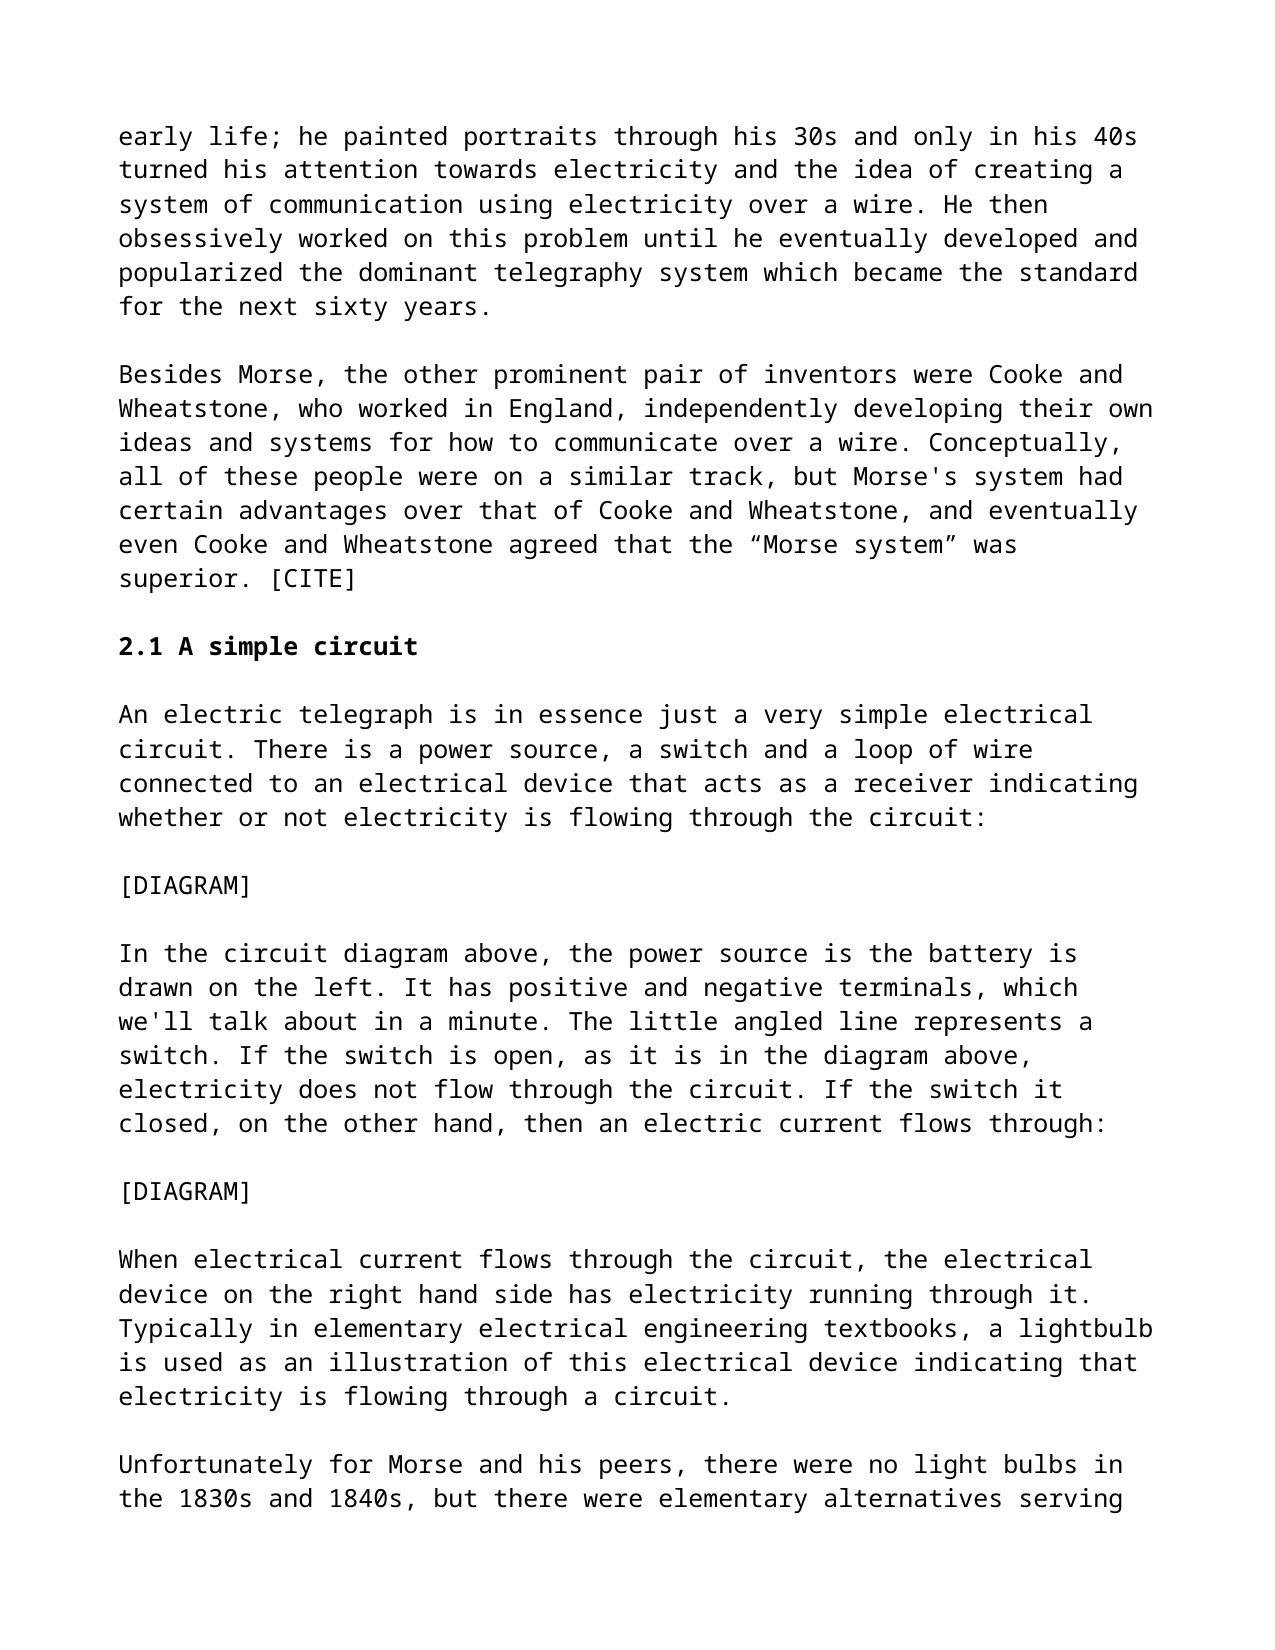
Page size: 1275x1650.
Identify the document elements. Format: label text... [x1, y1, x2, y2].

text [DIAGRAM] [118, 1174, 1157, 1208]
text In the circuit diagram above, the power source is the battery is drawn on the left. It has positive and negative terminals, which we'll talk about in a minute. The little angled line represents a switch. If the switch is open, as it is in the diagram above, electricity does not flow through the circuit. If the switch it closed, on the other hand, then an electric current flows through: [118, 936, 1157, 1140]
text Unfortunately for Morse and his peers, there were no light bulbs in the 1830s and 1840s, but there were elementary alternatives serving [118, 1447, 1157, 1515]
text An electric telegraph is in essence just a very simple electrical circuit. There is a power source, a switch and a loop of wire connected to an electrical device that acts as a receiver indicating whether or not electricity is flowing through the circuit: [118, 697, 1157, 833]
text [DIAGRAM] [118, 867, 1157, 902]
text early life; he painted portraits through his 30s and only in his 40s turned his attention towards electricity and the idea of creating a system of communication using electricity over a wire. He then obsessively worked on this problem until he eventually developed and popularized the dominant telegraphy system which became the standard for the next sixty years. [118, 118, 1157, 322]
text Besides Morse, the other prominent pair of inventors were Cooke and Wheatstone, who worked in England, independently developing their own ideas and systems for how to communicate over a wire. Conceptually, all of these people were on a similar track, but Morse's system had certain advantages over that of Cooke and Wheatstone, and eventually even Cooke and Wheatstone agreed that the “Morse system” was superior. [CITE] [118, 357, 1157, 595]
text When electrical current flows through the circuit, the electrical device on the right hand side has electricity running through it. Typically in elementary electrical engineering textbooks, a lightbulb is used as an illustration of this electrical device indicating that electricity is flowing through a circuit. [118, 1242, 1157, 1412]
text 2.1 A simple circuit [118, 629, 1157, 663]
